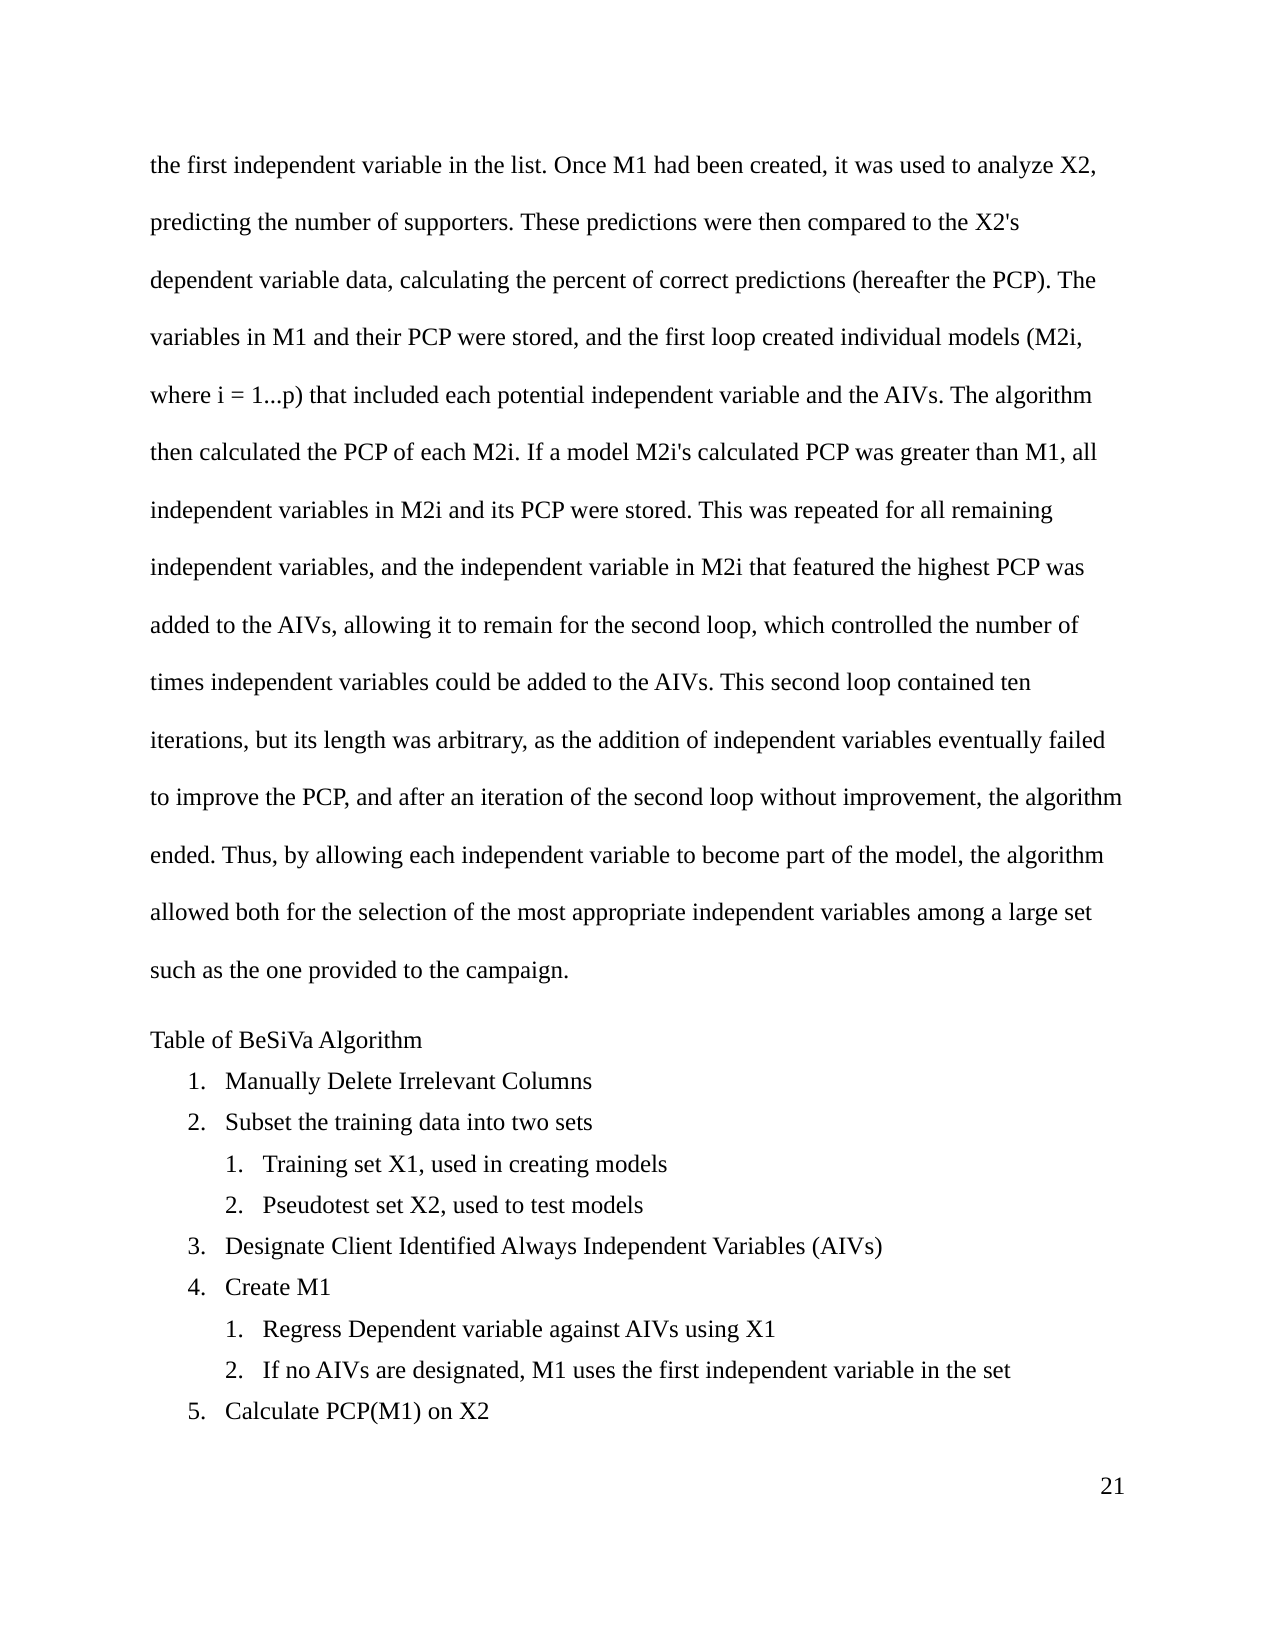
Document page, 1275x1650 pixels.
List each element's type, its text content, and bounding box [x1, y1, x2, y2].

list Calculate PCP(M1) on X2 [187, 1396, 1125, 1425]
list Create M1 [187, 1272, 1125, 1301]
list If no AIVs are designated, M1 uses the first independent variable in the set [225, 1355, 1125, 1384]
text Table of BeSiVa Algorithm [150, 1025, 1125, 1054]
text the first independent variable in the list. Once M1 had been created, it was used to analyze X2, predicting the number of supporters. These predictions were then compared to the X2's dependent variable data, calculating the percent of correct predictions (hereafter the PCP). The variables in M1 and their PCP were stored, and the first loop created individual models (M2i, where i = 1...p) that included each potential independent variable and the AIVs. The algorithm then calculated the PCP of each M2i. If a model M2i's calculated PCP was greater than M1, all independent variables in M2i and its PCP were stored. This was repeated for all remaining independent variables, and the independent variable in M2i that featured the highest PCP was added to the AIVs, allowing it to remain for the second loop, which controlled the number of times independent variables could be added to the AIVs. This second loop contained ten iterations, but its length was arbitrary, as the addition of independent variables eventually failed to improve the PCP, and after an iteration of the second loop without improvement, the algorithm ended. Thus, by allowing each independent variable to become part of the model, the algorithm allowed both for the selection of the most appropriate independent variables among a large set such as the one provided to the campaign. [150, 150, 1125, 984]
list Regress Dependent variable against AIVs using X1 [225, 1314, 1125, 1342]
list Training set X1, used in creating models [225, 1149, 1125, 1177]
list Pseudotest set X2, used to test models [225, 1190, 1125, 1219]
list Subset the training data into two sets [187, 1107, 1125, 1136]
list Designate Client Identified Always Independent Variables (AIVs) [187, 1231, 1125, 1260]
list Manually Delete Irrelevant Columns [187, 1066, 1125, 1095]
